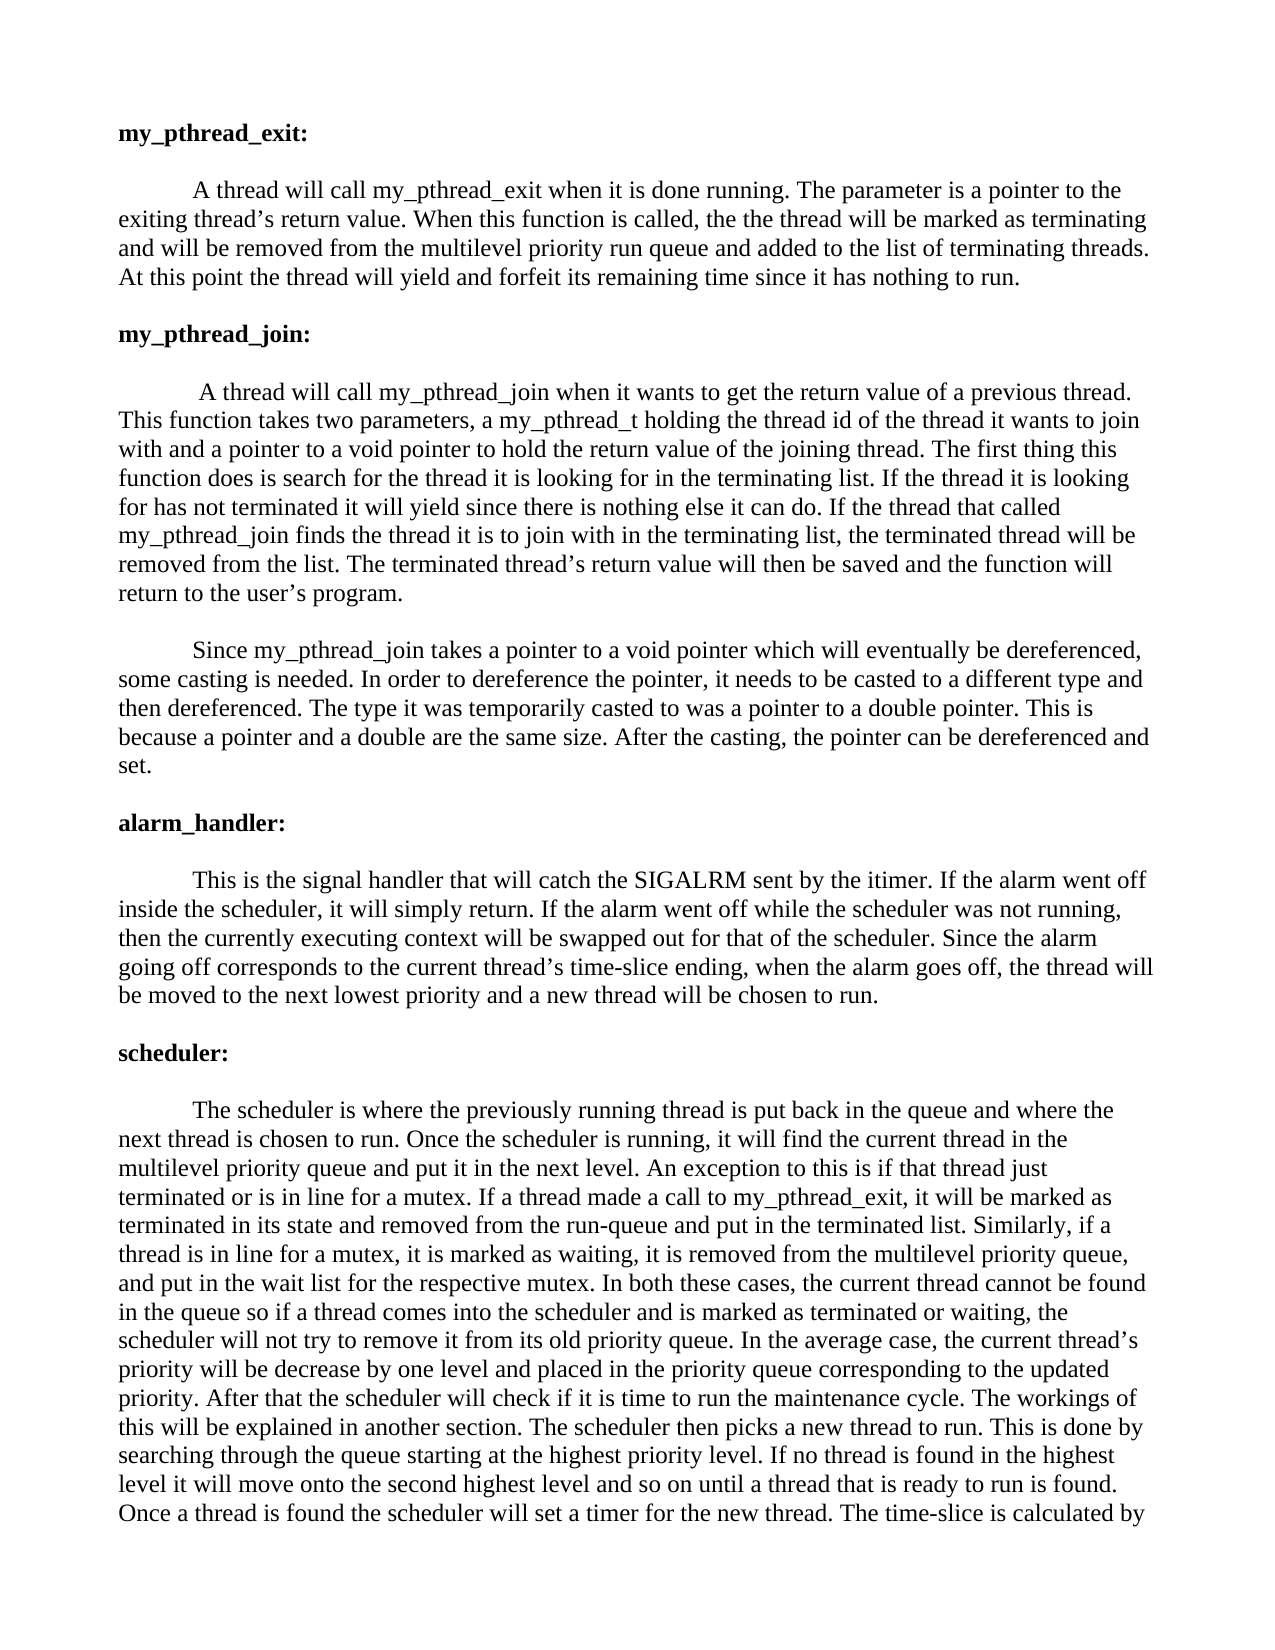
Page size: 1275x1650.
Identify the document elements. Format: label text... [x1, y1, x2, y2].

text The scheduler is where the previously running thread is put back in the queue and where the next thread is chosen to run. Once the scheduler is running, it will find the current thread in the multilevel priority queue and put it in the next level. An exception to this is if that thread just terminated or is in line for a mutex. If a thread made a call to my_pthread_exit, it will be marked as terminated in its state and removed from the run-queue and put in the terminated list. Similarly, if a thread is in line for a mutex, it is marked as waiting, it is removed from the multilevel priority queue, and put in the wait list for the respective mutex. In both these cases, the current thread cannot be found in the queue so if a thread comes into the scheduler and is marked as terminated or waiting, the scheduler will not try to remove it from its old priority queue. In the average case, the current thread’s priority will be decrease by one level and placed in the priority queue corresponding to the updated priority. After that the scheduler will check if it is time to run the maintenance cycle. The workings of this will be explained in another section. The scheduler then picks a new thread to run. This is done by searching through the queue starting at the highest priority level. If no thread is found in the highest level it will move onto the second highest level and so on until a thread that is ready to run is found. Once a thread is found the scheduler will set a timer for the new thread. The time-slice is calculated by [118, 1096, 1157, 1527]
text scheduler: [118, 1038, 1157, 1067]
text A thread will call my_pthread_exit when it is done running. The parameter is a pointer to the exiting thread’s return value. When this function is called, the the thread will be marked as terminating and will be removed from the multilevel priority run queue and added to the list of terminating threads. At this point the thread will yield and forfeit its remaining time since it has nothing to run. [118, 176, 1157, 291]
text This is the signal handler that will catch the SIGALRM sent by the itimer. If the alarm went off inside the scheduler, it will simply return. If the alarm went off while the scheduler was not running, then the currently executing context will be swapped out for that of the scheduler. Since the alarm going off corresponds to the current thread’s time-slice ending, when the alarm goes off, the thread will be moved to the next lowest priority and a new thread will be chosen to run. [118, 866, 1157, 1009]
text my_pthread_exit: [118, 118, 1157, 147]
text my_pthread_join: [118, 319, 1157, 348]
text A thread will call my_pthread_join when it wants to get the return value of a previous thread. This function takes two parameters, a my_pthread_t holding the thread id of the thread it wants to join with and a pointer to a void pointer to hold the return value of the joining thread. The first thing this function does is search for the thread it is looking for in the terminating list. If the thread it is looking for has not terminated it will yield since there is nothing else it can do. If the thread that called my_pthread_join finds the thread it is to join with in the terminating list, the terminated thread will be removed from the list. The terminated thread’s return value will then be saved and the function will return to the user’s program. [118, 377, 1157, 607]
text Since my_pthread_join takes a pointer to a void pointer which will eventually be dereferenced, some casting is needed. In order to dereference the pointer, it needs to be casted to a different type and then dereferenced. The type it was temporarily casted to was a pointer to a double pointer. This is because a pointer and a double are the same size. After the casting, the pointer can be dereferenced and set. [118, 636, 1157, 779]
text alarm_handler: [118, 808, 1157, 837]
